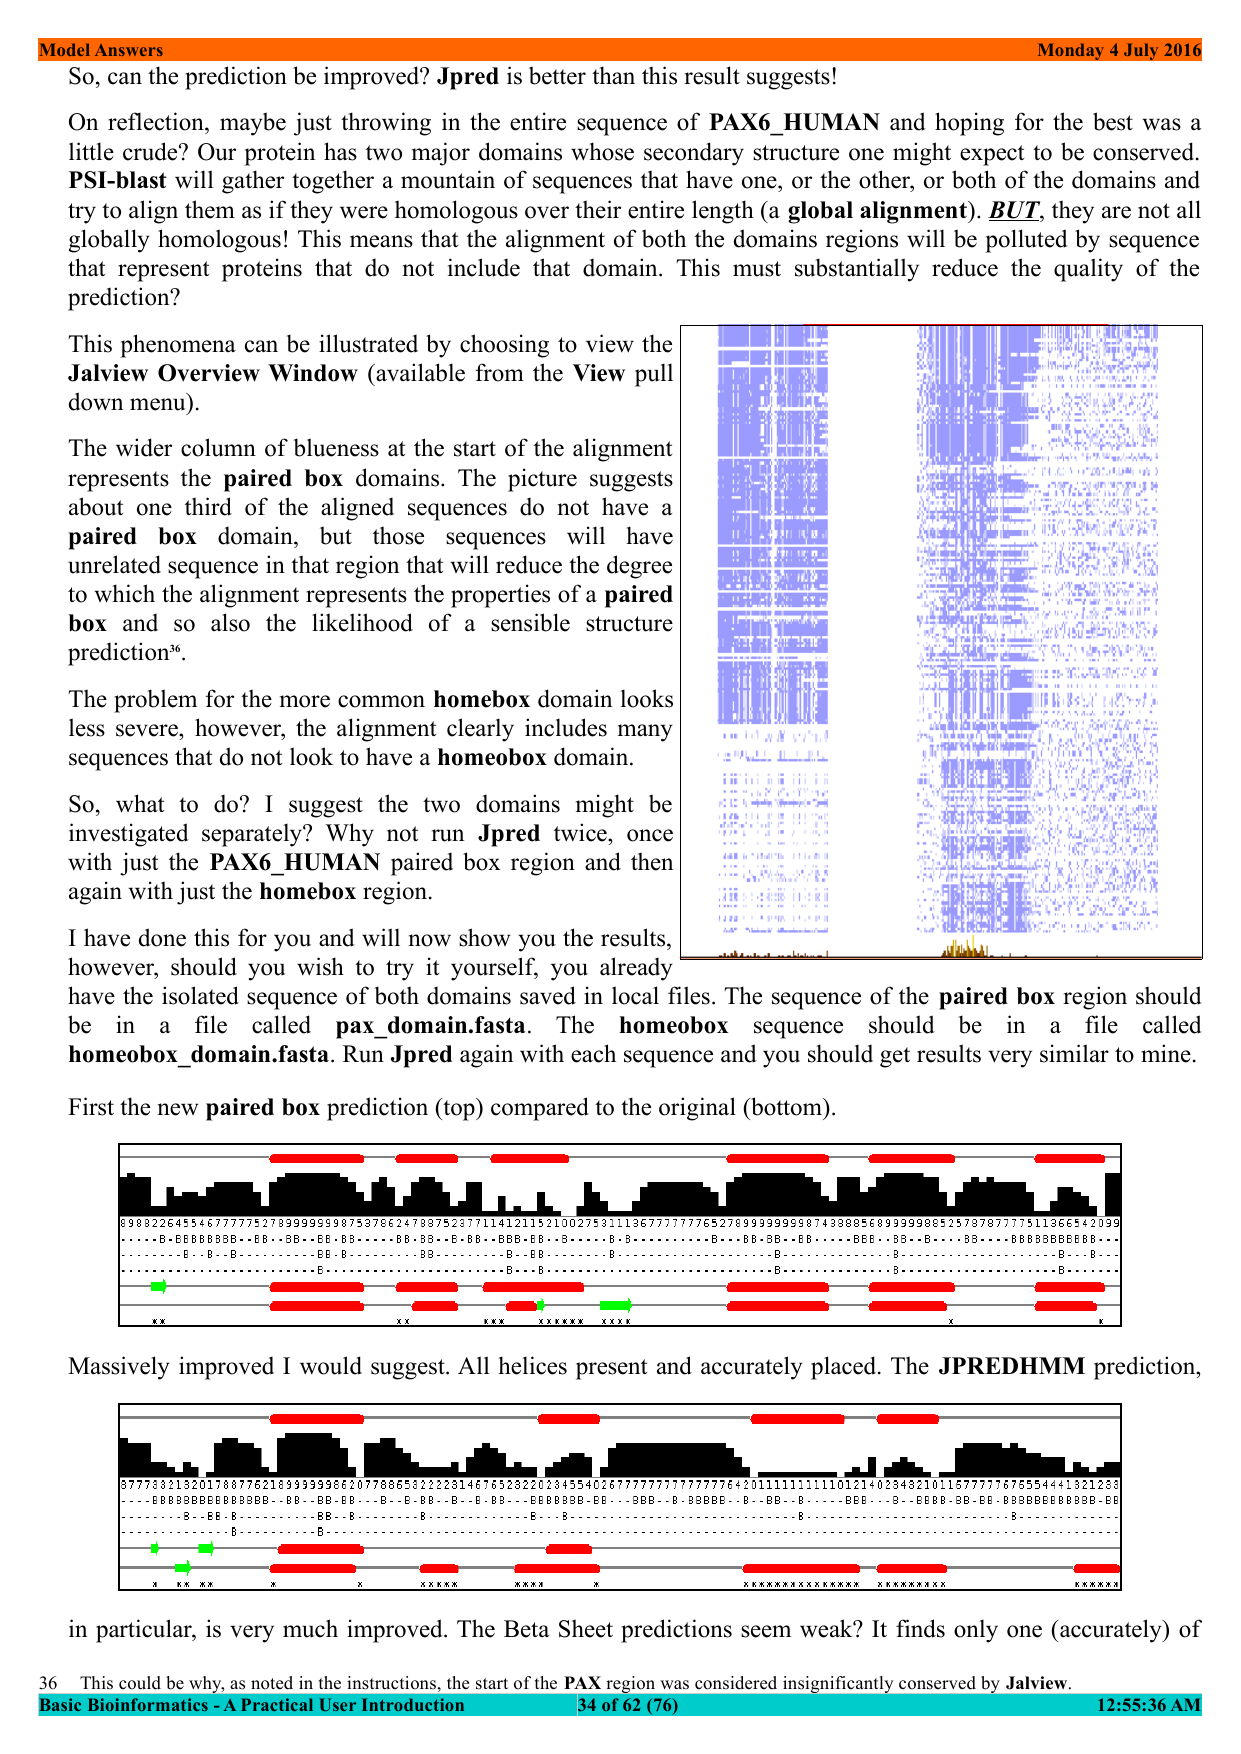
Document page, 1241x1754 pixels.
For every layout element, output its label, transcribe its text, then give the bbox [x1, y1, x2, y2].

text On reflection, maybe just throwing in the entire sequence of PAX6_HUMAN and hoping for the best was a little crude? Our protein has two major domains whose secondary structure one might expect to be conserved. PSI-blast will gather together a mountain of sequences that have one, or the other, or both of the domains and try to align them as if they were homologous over their entire length (a global alignment). BUT, they are not all globally homologous! This means that the alignment of both the domains regions will be polluted by sequence that represent proteins that do not include that domain. This must substantially reduce the quality of the prediction? [68, 107, 1202, 311]
picture [681, 326, 1202, 959]
text This could be why, as noted in the instructions, the start of the PAX region was considered insignificantly conserved by Jalview. [38, 1671, 1202, 1693]
text So, can the prediction be improved? Jpred is better than this result suggests! [68, 61, 1202, 89]
text I have done this for you and will now show you the results, however, should you wish to try it yourself, you already have the isolated sequence of both domains saved in local files. The sequence of the paired box region should be in a file called pax_domain.fasta. The homeobox sequence should be in a file called homeobox_domain.fasta. Run Jpred again with each sequence and you should get results very similar to mine. [68, 922, 1202, 1068]
text This phenomena can be illustrated by choosing to view the Jalview Overview Window (available from the View pull down menu). [68, 328, 679, 416]
picture [120, 1405, 1120, 1589]
text The problem for the more common homebox domain looks less severe, however, the alignment clearly includes many sequences that do not look to have a homeobox domain. [68, 683, 679, 771]
text So, what to do? I suggest the two domains might be investigated separately? Why not run Jpred twice, once with just the PAX6_HUMAN paired box region and then again with just the homebox region. [68, 788, 679, 905]
text First the new paired box prediction (top) compared to the original (bottom). [68, 1091, 1202, 1120]
text The wider column of blueness at the start of the alignment represents the paired box domains. The picture suggests about one third of the aligned sequences do not have a paired box domain, but those sequences will have unrelated sequence in that region that will reduce the degree to which the alignment represents the properties of a paired box and so also the likelihood of a sensible structure prediction. [68, 433, 679, 666]
text Massively improved I would suggest. All helices present and accurately placed. The JPREDHMM prediction, in particular, is very much improved. The Beta Sheet predictions seem weak? It finds only one (accurately) of [68, 1144, 1202, 1643]
picture [120, 1145, 1120, 1325]
